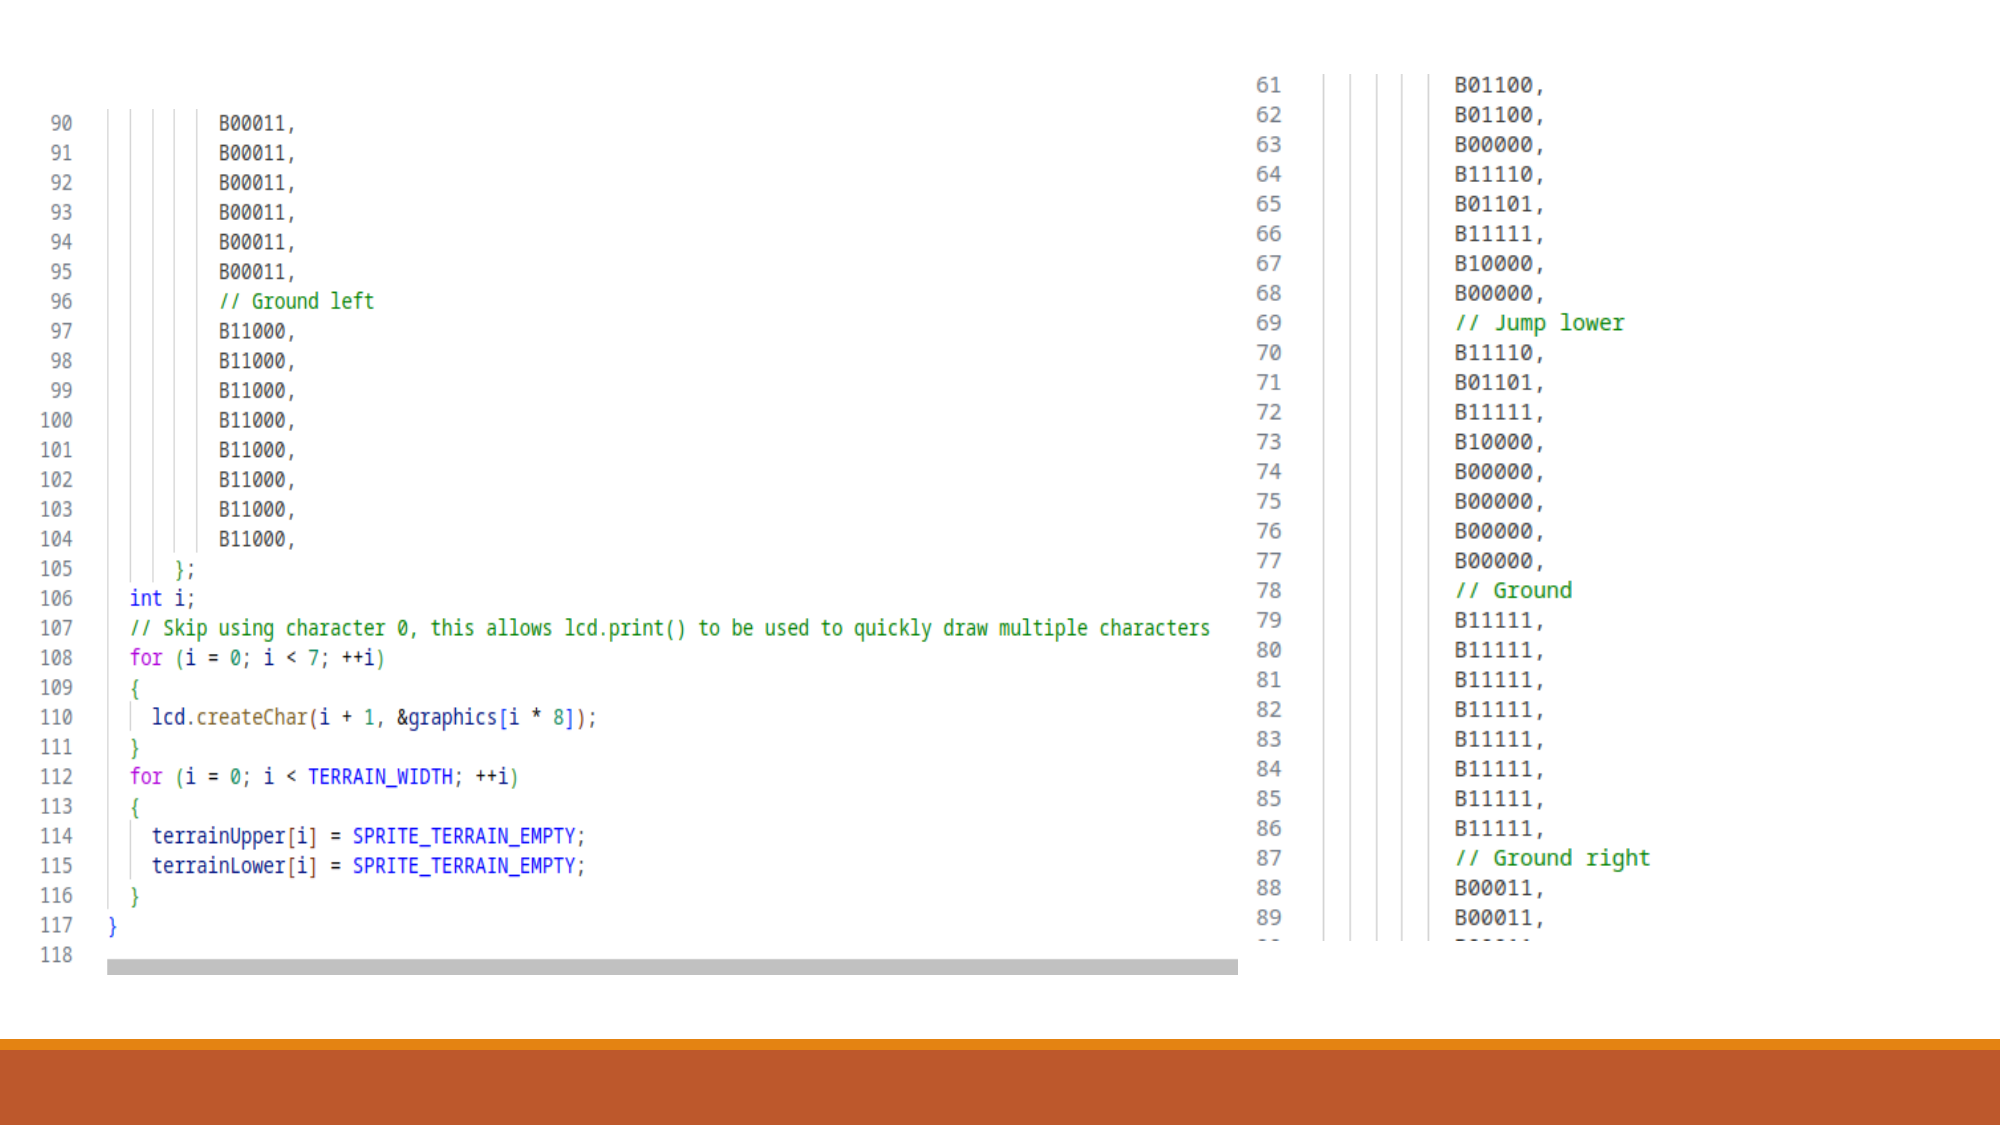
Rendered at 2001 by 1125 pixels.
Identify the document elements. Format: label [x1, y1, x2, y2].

picture [37, 74, 1974, 976]
